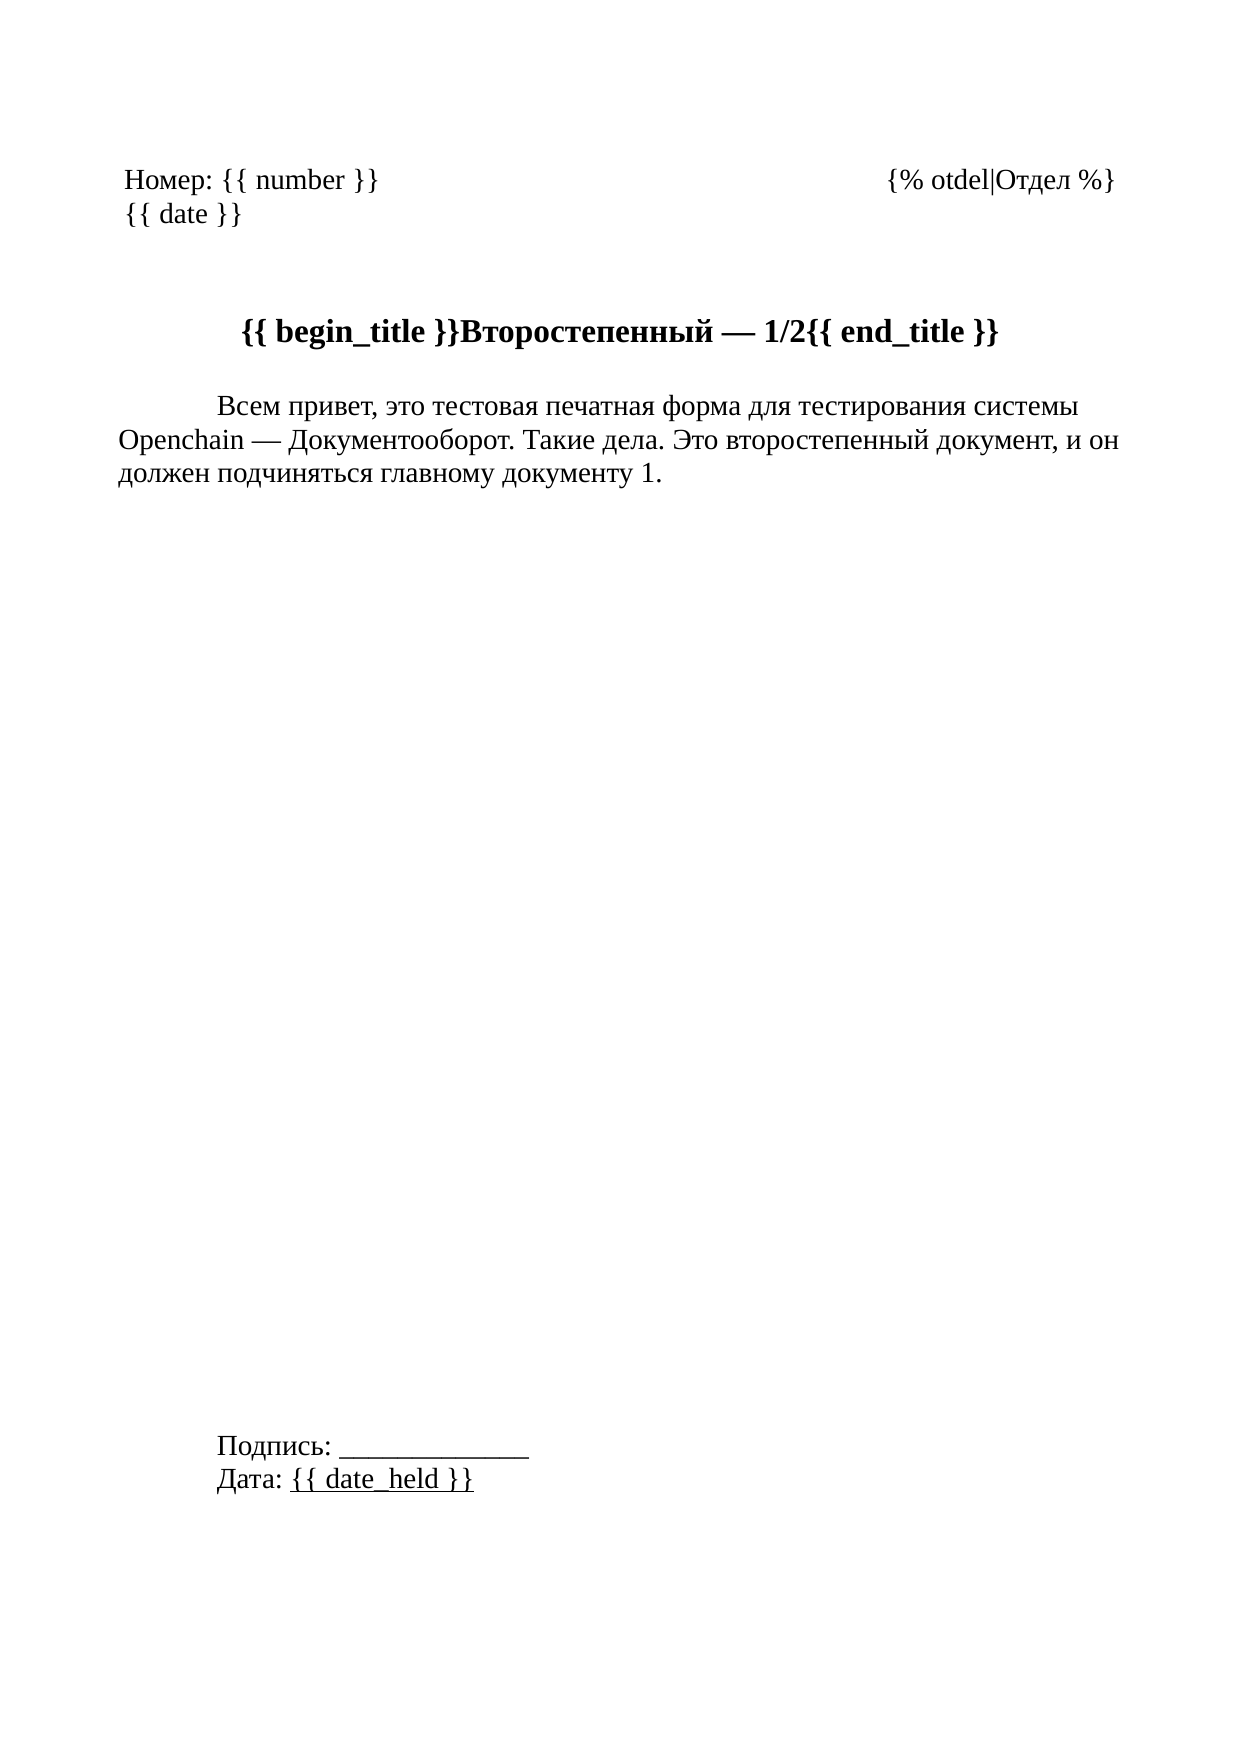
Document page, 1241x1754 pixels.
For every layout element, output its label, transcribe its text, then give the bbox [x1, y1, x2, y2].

table_header {% otdel|Отдел %} [620, 156, 1122, 235]
table_header Номер: {{ number }} {{ date }} [118, 156, 620, 235]
text {{ begin_title }}Второстепенный — 1/2{{ end_title }} [118, 312, 1122, 350]
text Подпись: _____________ [118, 1428, 1122, 1462]
text Дата: {{ date_held }} [118, 1462, 1122, 1495]
text Всем привет, это тестовая печатная форма для тестирования системы Openchain — Документооборот. Такие дела. Это второстепенный документ, и он должен подчиняться главному документу 1. [118, 388, 1122, 489]
